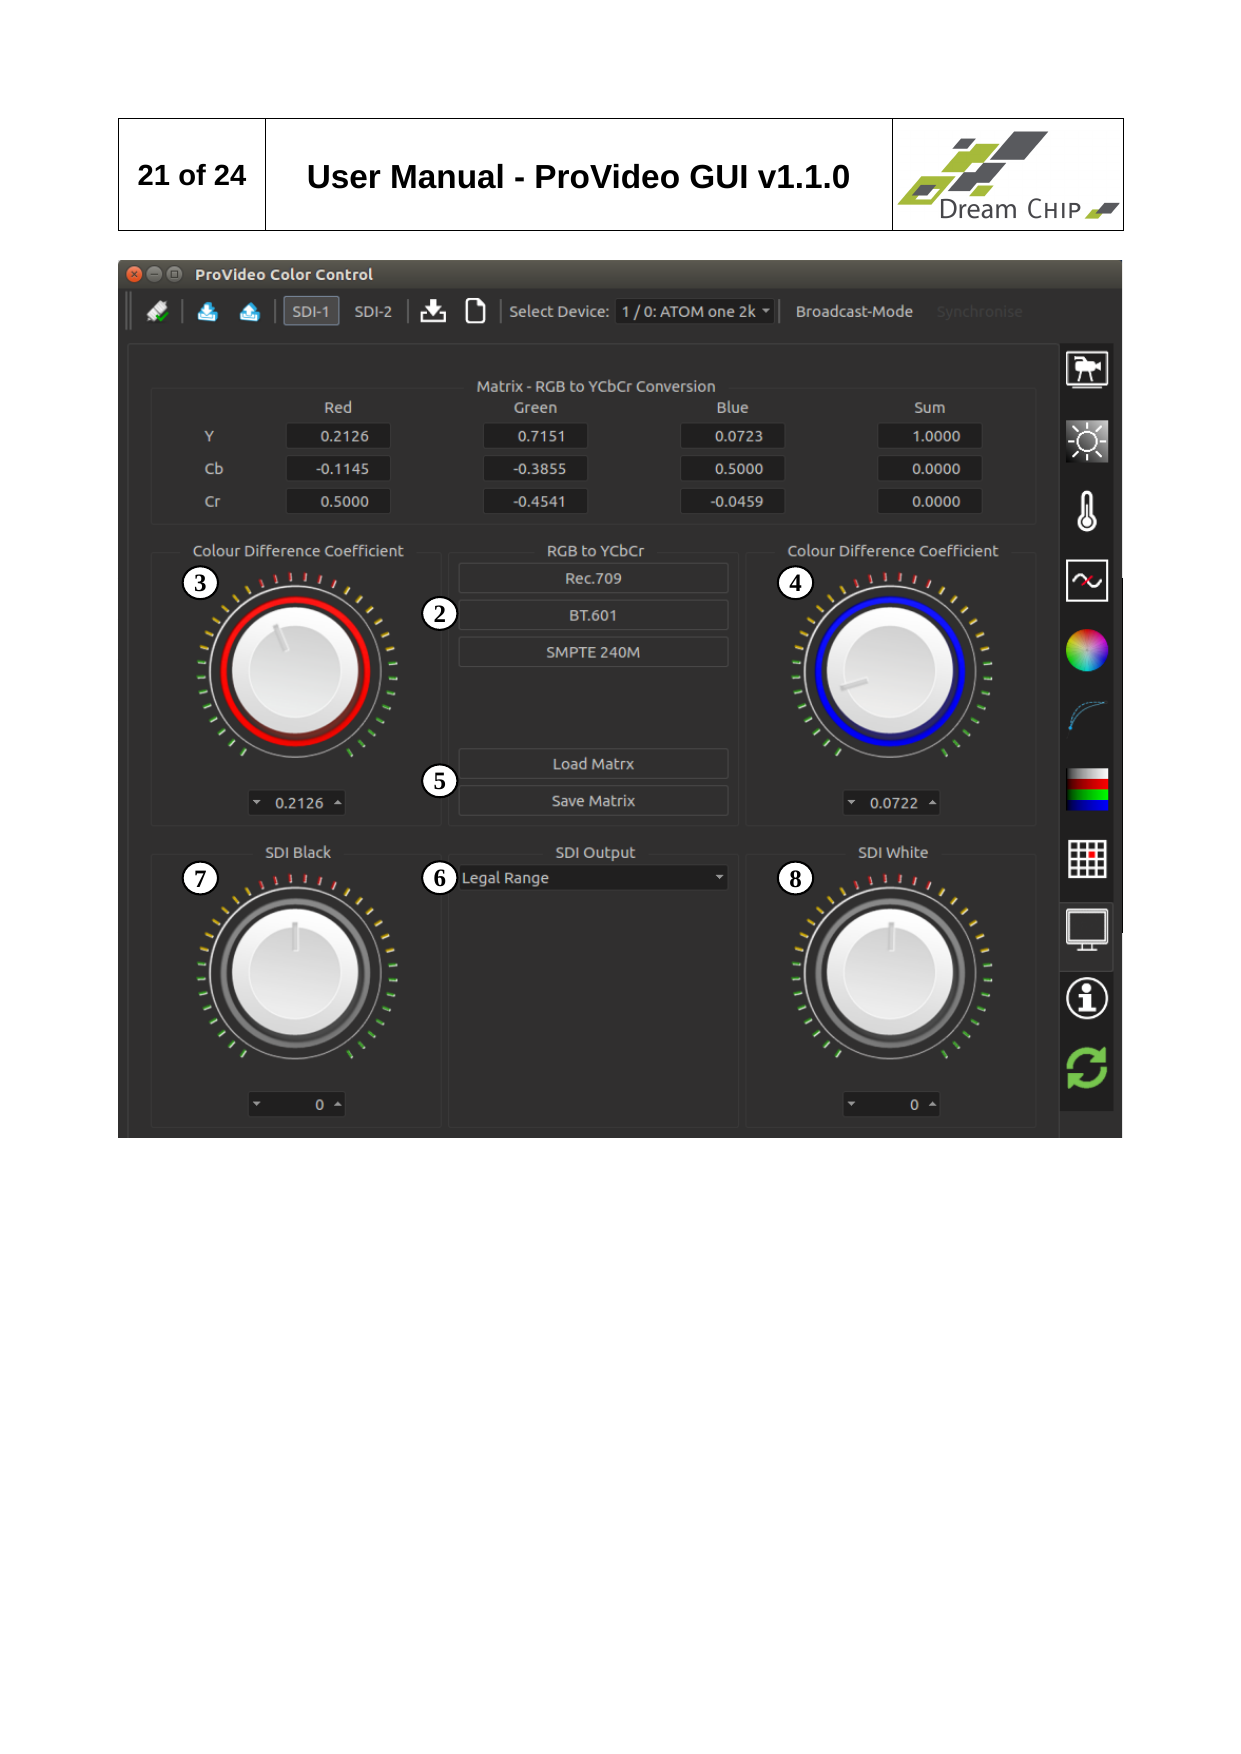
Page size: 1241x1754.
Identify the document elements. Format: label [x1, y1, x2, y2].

picture [118, 260, 1123, 1138]
picture [897, 130, 1120, 220]
